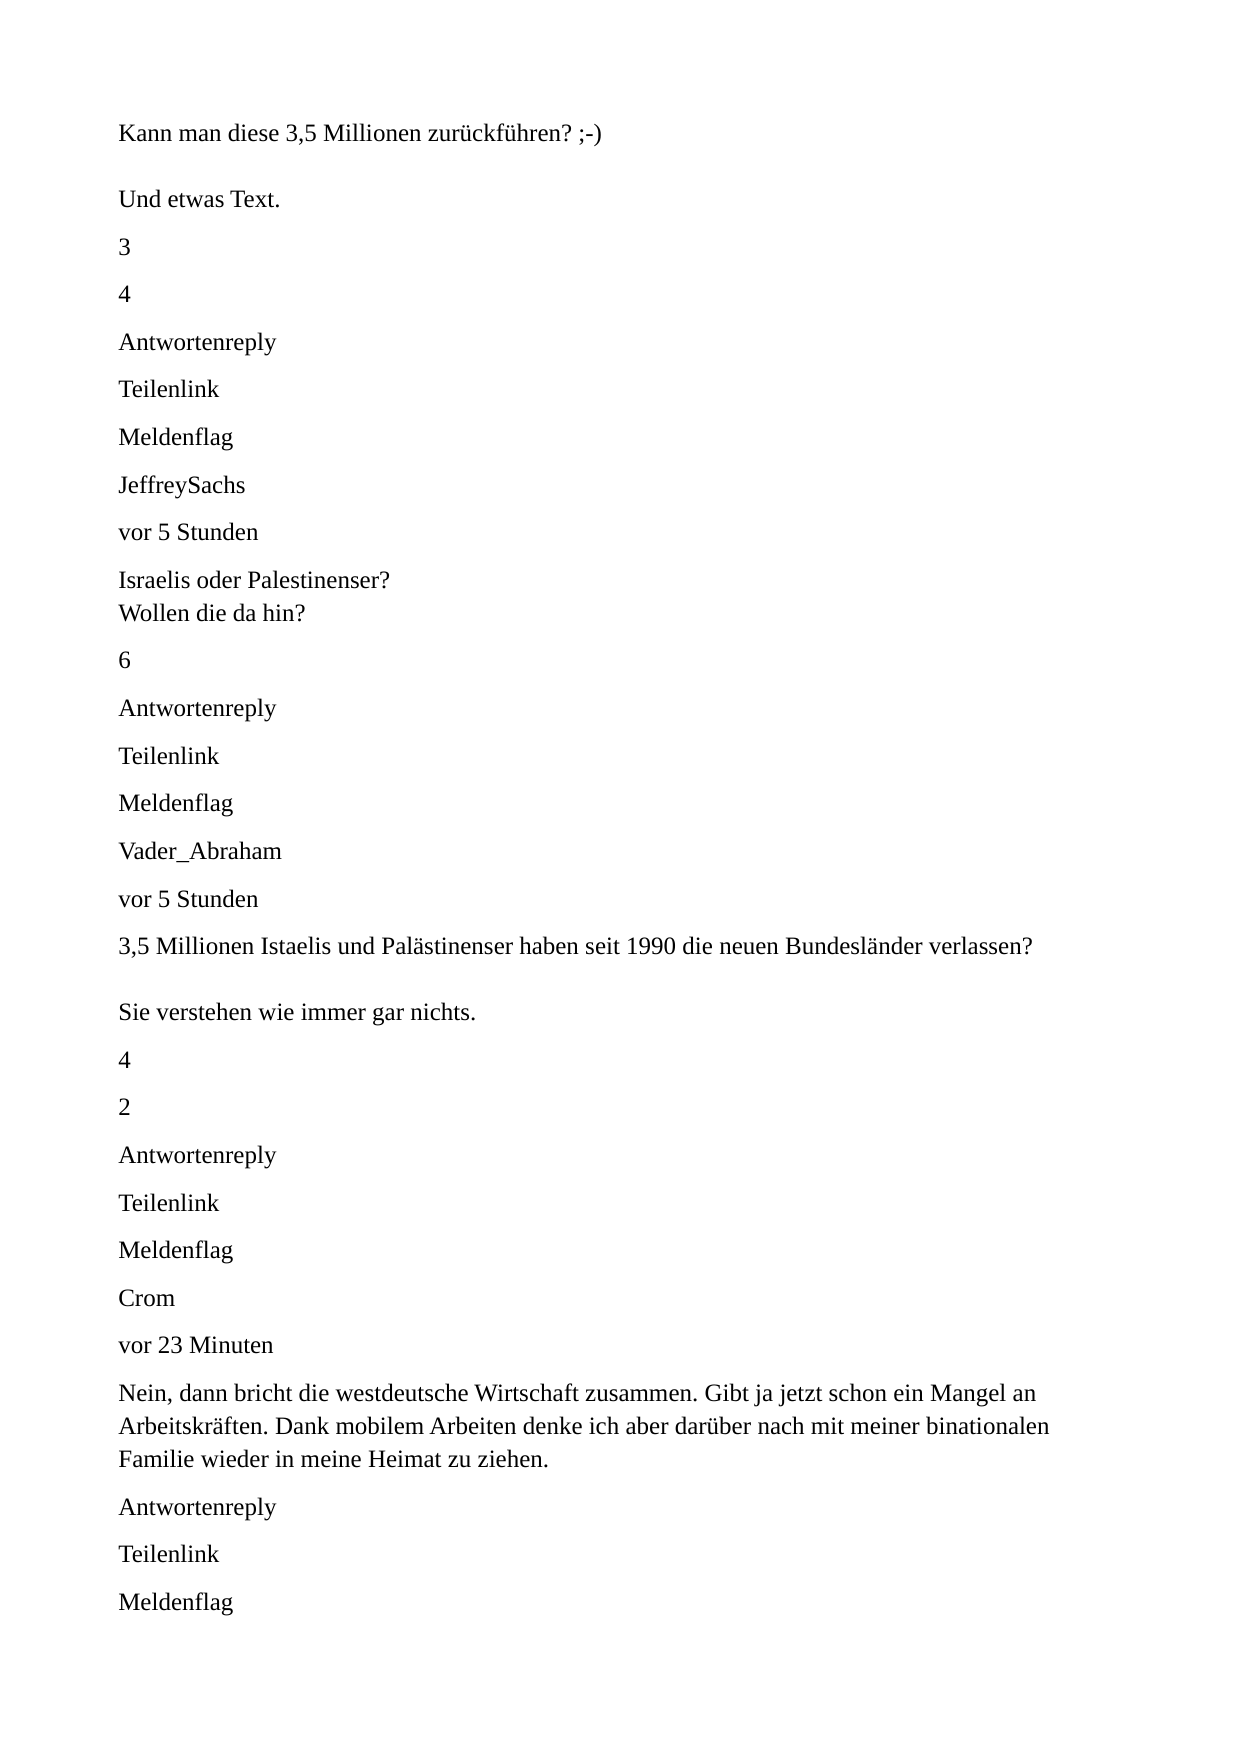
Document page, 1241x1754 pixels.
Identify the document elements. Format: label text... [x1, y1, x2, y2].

text Antwortenreply [118, 1140, 1122, 1169]
text Kann man diese 3,5 Millionen zurückführen? ;-) Und etwas Text. [118, 118, 1122, 213]
text Nein, dann bricht die westdeutsche Wirtschaft zusammen. Gibt ja jetzt schon ein Mangel an Arbeitskräften. Dank mobilem Arbeiten denke ich aber darüber nach mit meiner binationalen Familie wieder in meine Heimat zu ziehen. [118, 1378, 1122, 1473]
text 4 [118, 1045, 1122, 1074]
text Teilenlink [118, 374, 1122, 403]
text 3 [118, 232, 1122, 261]
text Meldenflag [118, 1587, 1122, 1616]
text Meldenflag [118, 422, 1122, 451]
text 2 [118, 1092, 1122, 1121]
text Teilenlink [118, 1188, 1122, 1216]
text Teilenlink [118, 741, 1122, 769]
text Meldenflag [118, 788, 1122, 817]
text Teilenlink [118, 1539, 1122, 1568]
text Israelis oder Palestinenser? Wollen die da hin? [118, 565, 1122, 627]
text Antwortenreply [118, 327, 1122, 356]
text Meldenflag [118, 1235, 1122, 1264]
text vor 5 Stunden [118, 517, 1122, 546]
text Vader_Abraham [118, 836, 1122, 865]
text 6 [118, 646, 1122, 674]
text 3,5 Millionen Istaelis und Palästinenser haben seit 1990 die neuen Bundesländer verlassen? Sie verstehen wie immer gar nichts. [118, 931, 1122, 1026]
text vor 23 Minuten [118, 1331, 1122, 1359]
text JeffreySachs [118, 470, 1122, 498]
text Crom [118, 1283, 1122, 1312]
text 4 [118, 279, 1122, 308]
text Antwortenreply [118, 1492, 1122, 1521]
text Antwortenreply [118, 693, 1122, 722]
text vor 5 Stunden [118, 884, 1122, 912]
